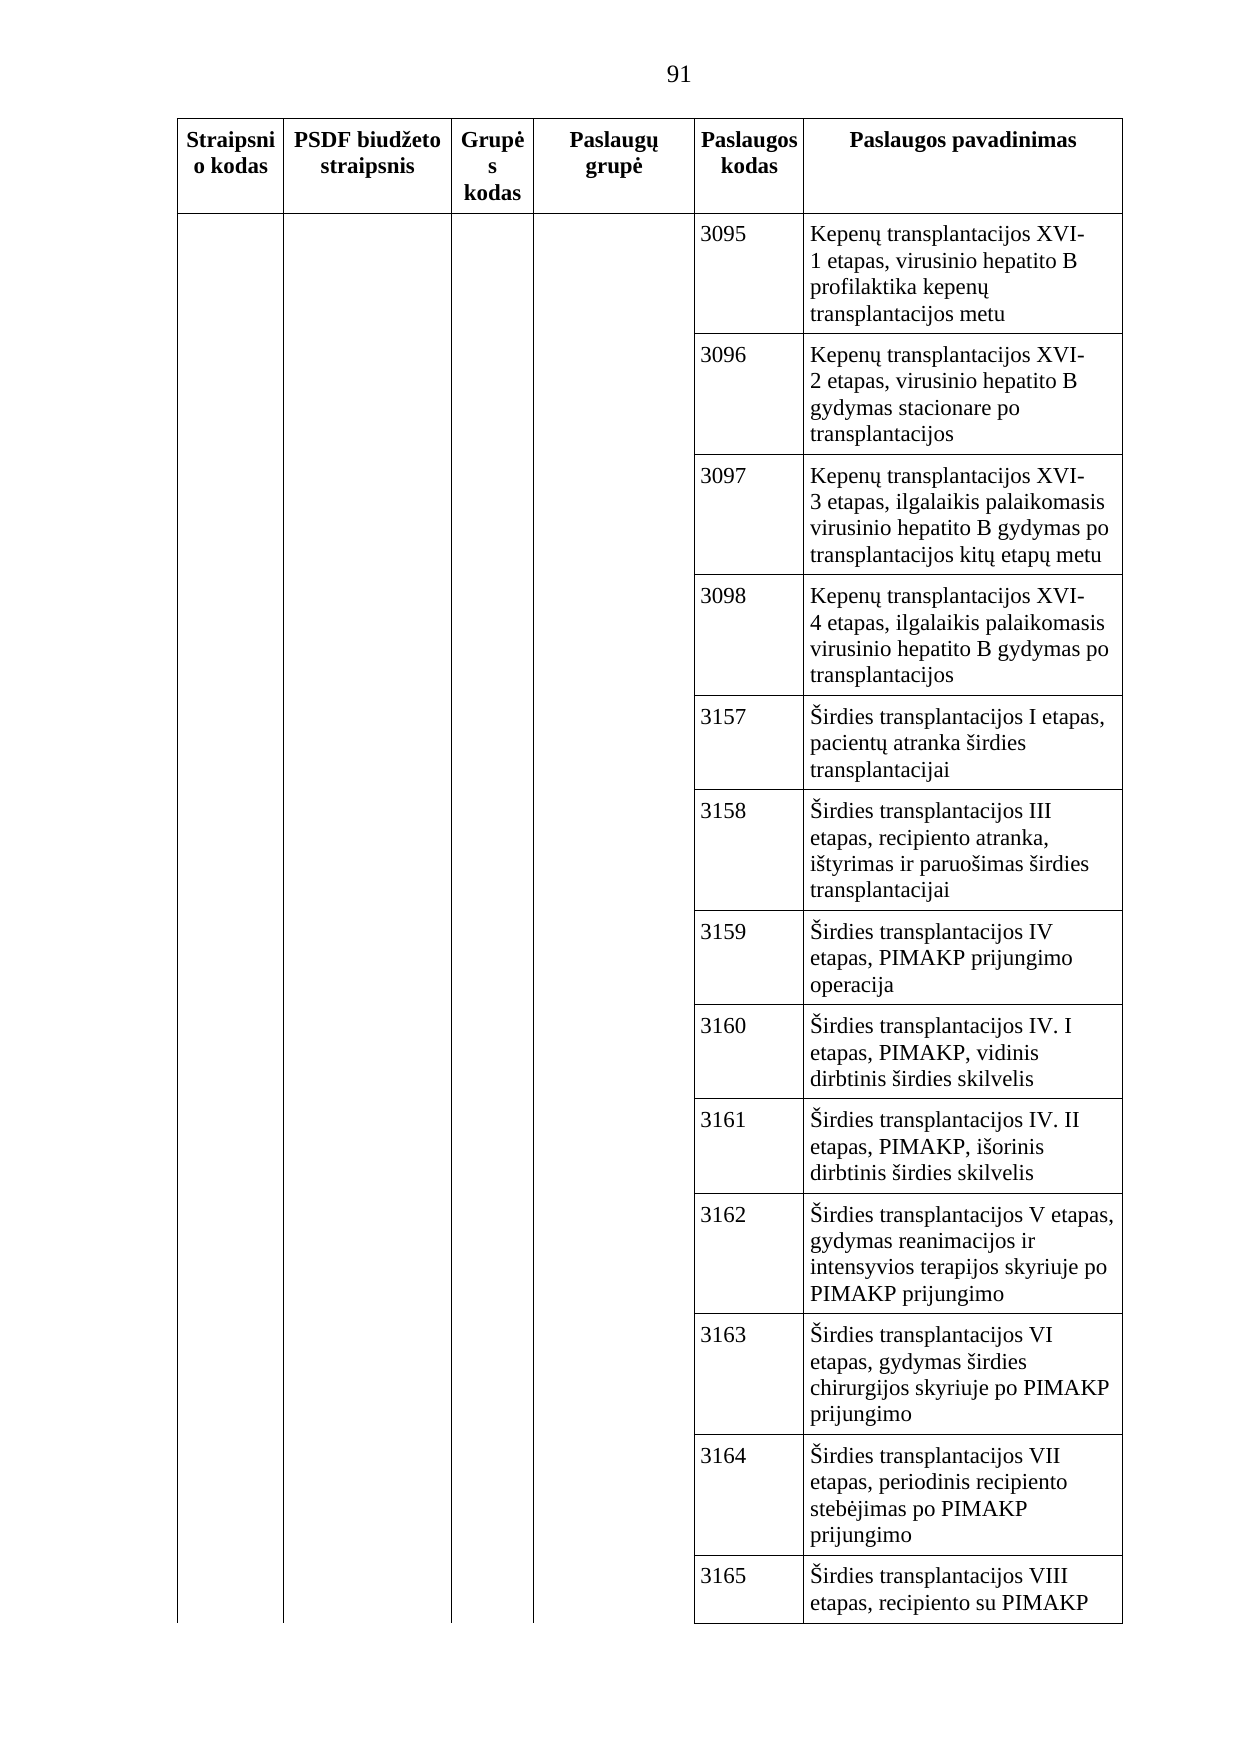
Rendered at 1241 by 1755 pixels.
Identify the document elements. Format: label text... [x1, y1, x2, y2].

table_cell [452, 333, 533, 454]
table_cell 3095 [695, 214, 803, 333]
table_cell 3163 [695, 1314, 803, 1434]
table_cell [534, 1313, 694, 1434]
table_cell [284, 574, 451, 695]
table_cell [178, 214, 283, 333]
table_cell [452, 695, 533, 789]
table_cell [452, 574, 533, 695]
table_cell [178, 574, 283, 695]
table_cell [178, 1004, 283, 1098]
table_cell [534, 910, 694, 1004]
table_cell [284, 1555, 451, 1622]
table_cell Širdies transplantacijos VIII etapas, recipiento su PIMAKP [804, 1556, 1122, 1622]
table_cell [178, 1313, 283, 1434]
table_cell Širdies transplantacijos I etapas, pacientų atranka širdies transplantacijai [804, 696, 1122, 789]
table_cell [534, 1004, 694, 1098]
table_cell 3164 [695, 1435, 803, 1554]
table_cell Širdies transplantacijos VI etapas, gydymas širdies chirurgijos skyriuje po PIMAKP prijungimo [804, 1314, 1122, 1434]
table_cell [534, 1434, 694, 1554]
table_cell [284, 333, 451, 454]
table_cell [534, 1193, 694, 1313]
table_cell [178, 454, 283, 574]
table_cell [178, 1555, 283, 1622]
table_cell [452, 1555, 533, 1622]
table_cell [178, 789, 283, 910]
table_cell [534, 1098, 694, 1193]
table_cell Širdies transplantacijos III etapas, recipiento atranka, ištyrimas ir paruošimas širdies transplantacijai [804, 790, 1122, 910]
table_cell [534, 695, 694, 789]
table_cell 3161 [695, 1099, 803, 1193]
table_cell [284, 214, 451, 333]
table_cell Širdies transplantacijos IV etapas, PIMAKP prijungimo operacija [804, 911, 1122, 1004]
table_header PSDF biudžeto straipsnis [284, 119, 451, 212]
table_cell [284, 1313, 451, 1434]
table_cell [284, 1193, 451, 1313]
table_cell [452, 1098, 533, 1193]
table_cell [178, 1193, 283, 1313]
table_header Straipsnio kodas [178, 119, 283, 212]
table_header Paslaugų grupė [534, 119, 694, 212]
table_cell [284, 1434, 451, 1554]
table_cell [178, 1098, 283, 1193]
table_cell Širdies transplantacijos IV. I etapas, PIMAKP, vidinis dirbtinis širdies skilvelis [804, 1005, 1122, 1098]
table_cell Kepenų transplantacijos XVI-3 etapas, ilgalaikis palaikomasis virusinio hepatito B gydymas po transplantacijos kitų etapų metu [804, 455, 1122, 574]
table_cell 3160 [695, 1005, 803, 1098]
table_cell 3159 [695, 911, 803, 1004]
table_cell [534, 454, 694, 574]
table_cell [284, 1098, 451, 1193]
table_cell Širdies transplantacijos V etapas, gydymas reanimacijos ir intensyvios terapijos skyriuje po PIMAKP prijungimo [804, 1194, 1122, 1313]
table_cell [178, 333, 283, 454]
table_header Grupės kodas [452, 119, 533, 212]
table_cell Kepenų transplantacijos XVI-1 etapas, virusinio hepatito B profilaktika kepenų transplantacijos metu [804, 214, 1122, 333]
table_cell 3165 [695, 1556, 803, 1622]
table_cell [452, 1004, 533, 1098]
table_cell [452, 789, 533, 910]
table_cell [452, 910, 533, 1004]
table_cell [534, 1555, 694, 1622]
table_cell [284, 695, 451, 789]
table_cell [178, 910, 283, 1004]
table_cell [284, 454, 451, 574]
table_cell 3158 [695, 790, 803, 910]
table_cell [452, 454, 533, 574]
table_cell [178, 695, 283, 789]
table_cell 3162 [695, 1194, 803, 1313]
table_cell Kepenų transplantacijos XVI-2 etapas, virusinio hepatito B gydymas stacionare po transplantacijos [804, 334, 1122, 454]
table_cell [452, 1193, 533, 1313]
table_header Paslaugos kodas [695, 119, 803, 212]
table_cell [284, 910, 451, 1004]
table_cell [534, 214, 694, 333]
table_cell 3098 [695, 575, 803, 695]
table_cell [284, 1004, 451, 1098]
table_cell [284, 789, 451, 910]
table_cell [452, 1313, 533, 1434]
table_cell Kepenų transplantacijos XVI-4 etapas, ilgalaikis palaikomasis virusinio hepatito B gydymas po transplantacijos [804, 575, 1122, 695]
table_cell [452, 1434, 533, 1554]
table_cell Širdies transplantacijos VII etapas, periodinis recipiento stebėjimas po PIMAKP prijungimo [804, 1435, 1122, 1554]
table_cell 3157 [695, 696, 803, 789]
table_header Paslaugos pavadinimas [804, 119, 1122, 212]
table_cell 3096 [695, 334, 803, 454]
table_cell Širdies transplantacijos IV. II etapas, PIMAKP, išorinis dirbtinis širdies skilvelis [804, 1099, 1122, 1193]
table_cell [534, 333, 694, 454]
table_cell [452, 214, 533, 333]
table_cell [178, 1434, 283, 1554]
table_cell [534, 789, 694, 910]
table_cell 3097 [695, 455, 803, 574]
table_cell [534, 574, 694, 695]
